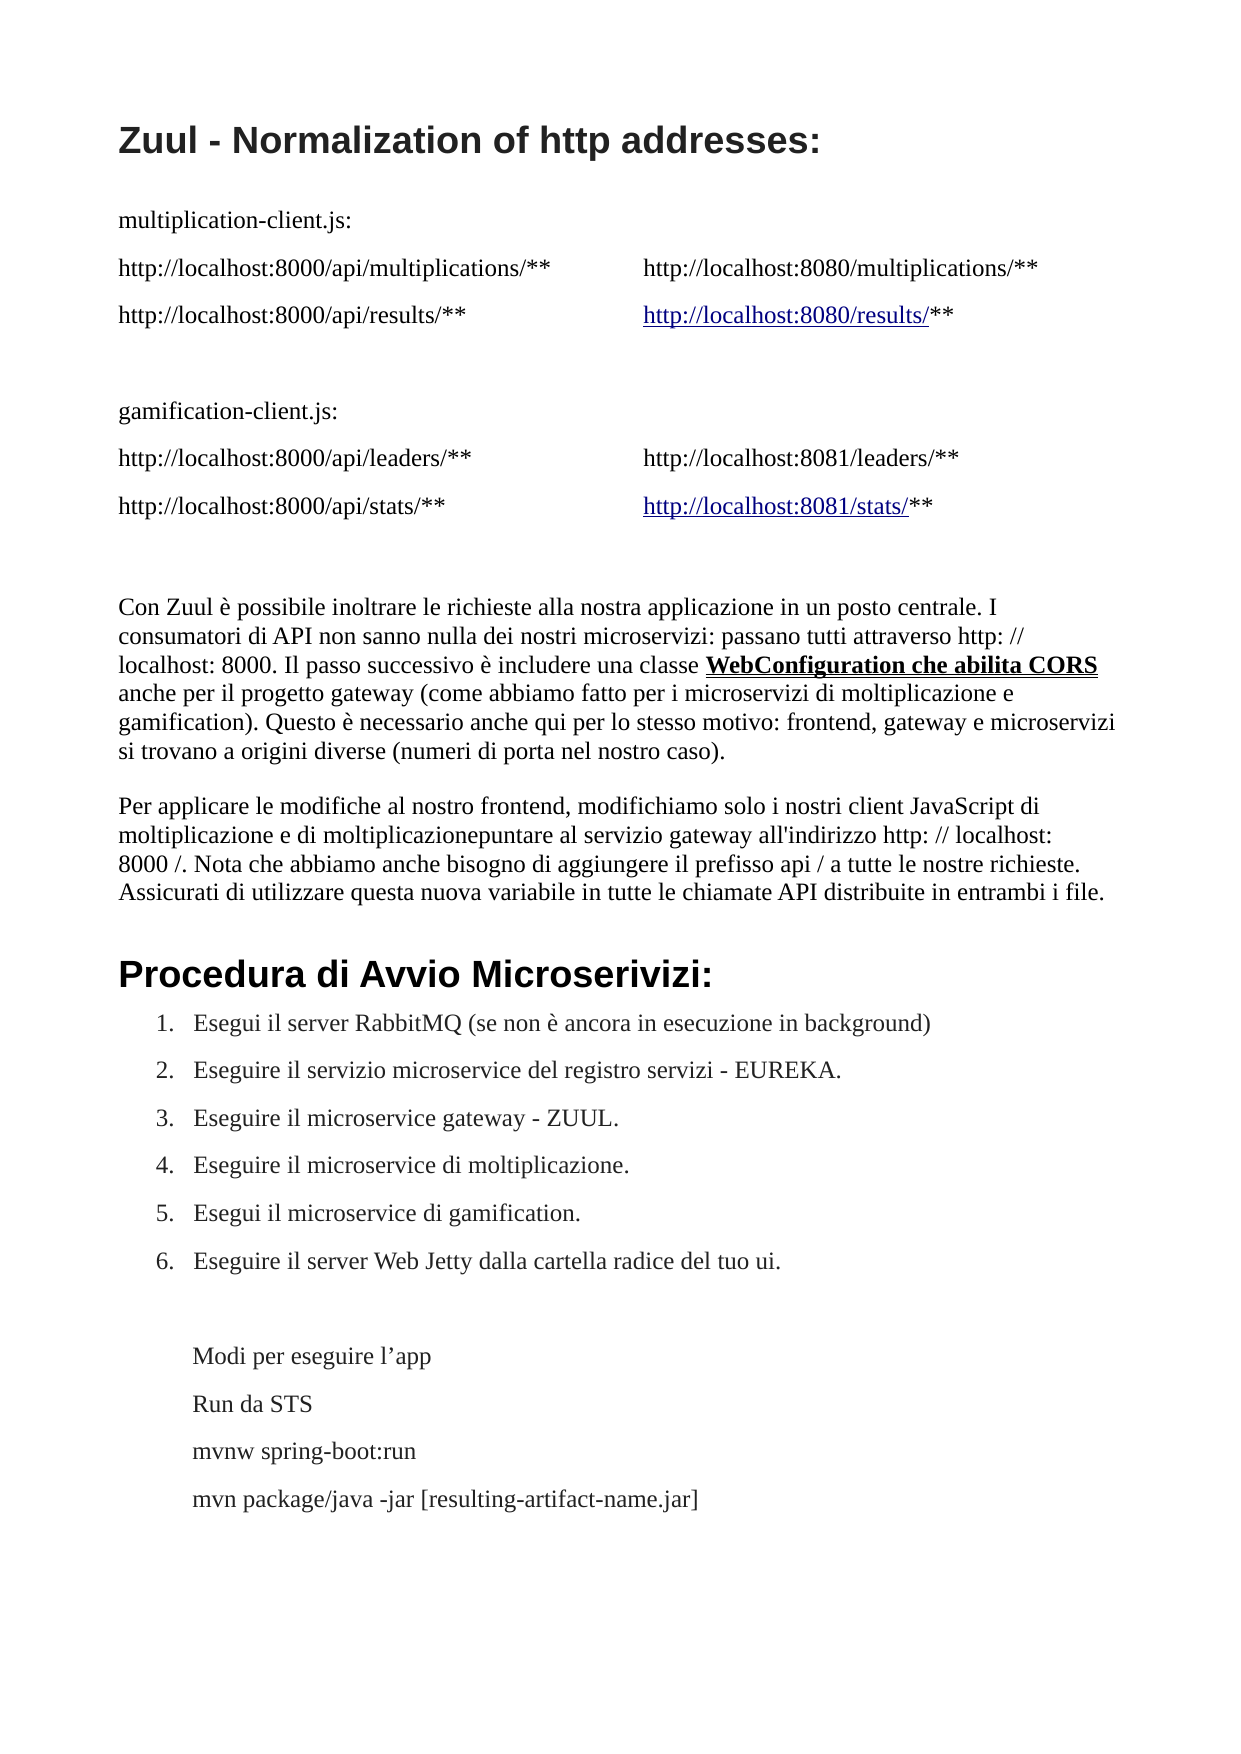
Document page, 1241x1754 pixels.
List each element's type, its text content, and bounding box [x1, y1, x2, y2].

subtitle Procedura di Avvio Microserivizi: [118, 952, 1122, 995]
text Modi per eseguire l’app [192, 1341, 1122, 1370]
list Eseguire il server Web Jetty dalla cartella radice del tuo ui. [156, 1246, 1122, 1274]
list Eseguire il servizio microservice del registro servizi - EUREKA. [156, 1055, 1122, 1084]
text Con Zuul è possibile inoltrare le richieste alla nostra applicazione in un posto centrale. I consumatori di API non sanno nulla dei nostri microservizi: passano tutti attraverso http: // localhost: 8000. Il passo successivo è includere una classe WebConfiguration che abilita CORS anche per il progetto gateway (come abbiamo fatto per i microservizi di moltiplicazione e gamification). Questo è necessario anche qui per lo stesso motivo: frontend, gateway e microservizi si trovano a origini diverse (numeri di porta nel nostro caso). [118, 592, 1122, 765]
text gamification-client.js: [118, 396, 1122, 424]
list Eseguire il microservice gateway - ZUUL. [156, 1103, 1122, 1132]
text http://localhost:8000/api/stats/** http://localhost:8081/stats/** [118, 491, 1122, 520]
text Per applicare le modifiche al nostro frontend, modifichiamo solo i nostri client JavaScript di moltiplicazione e di moltiplicazionepuntare al servizio gateway all'indirizzo http: // localhost: 8000 /. Nota che abbiamo anche bisogno di aggiungere il prefisso api / a tutte le nostre richieste. Assicurati di utilizzare questa nuova variabile in tutte le chiamate API distribuite in entrambi i file. [118, 791, 1122, 906]
list Esegui il microservice di gamification. [156, 1198, 1122, 1227]
text Zuul - Normalization of http addresses: [118, 118, 1122, 162]
text multiplication-client.js: [118, 205, 1122, 234]
text mvn package/java -jar [resulting-artifact-name.jar] [192, 1484, 1122, 1513]
text Run da STS [192, 1389, 1122, 1417]
text mvnw spring-boot:run [192, 1436, 1122, 1465]
list Esegui il server RabbitMQ (se non è ancora in esecuzione in background) [156, 1008, 1122, 1037]
text http://localhost:8000/api/leaders/** http://localhost:8081/leaders/** [118, 443, 1122, 472]
text http://localhost:8000/api/results/** http://localhost:8080/results/** [118, 301, 1122, 329]
list Eseguire il microservice di moltiplicazione. [156, 1151, 1122, 1179]
text http://localhost:8000/api/multiplications/** http://localhost:8080/multiplications/** [118, 253, 1122, 282]
